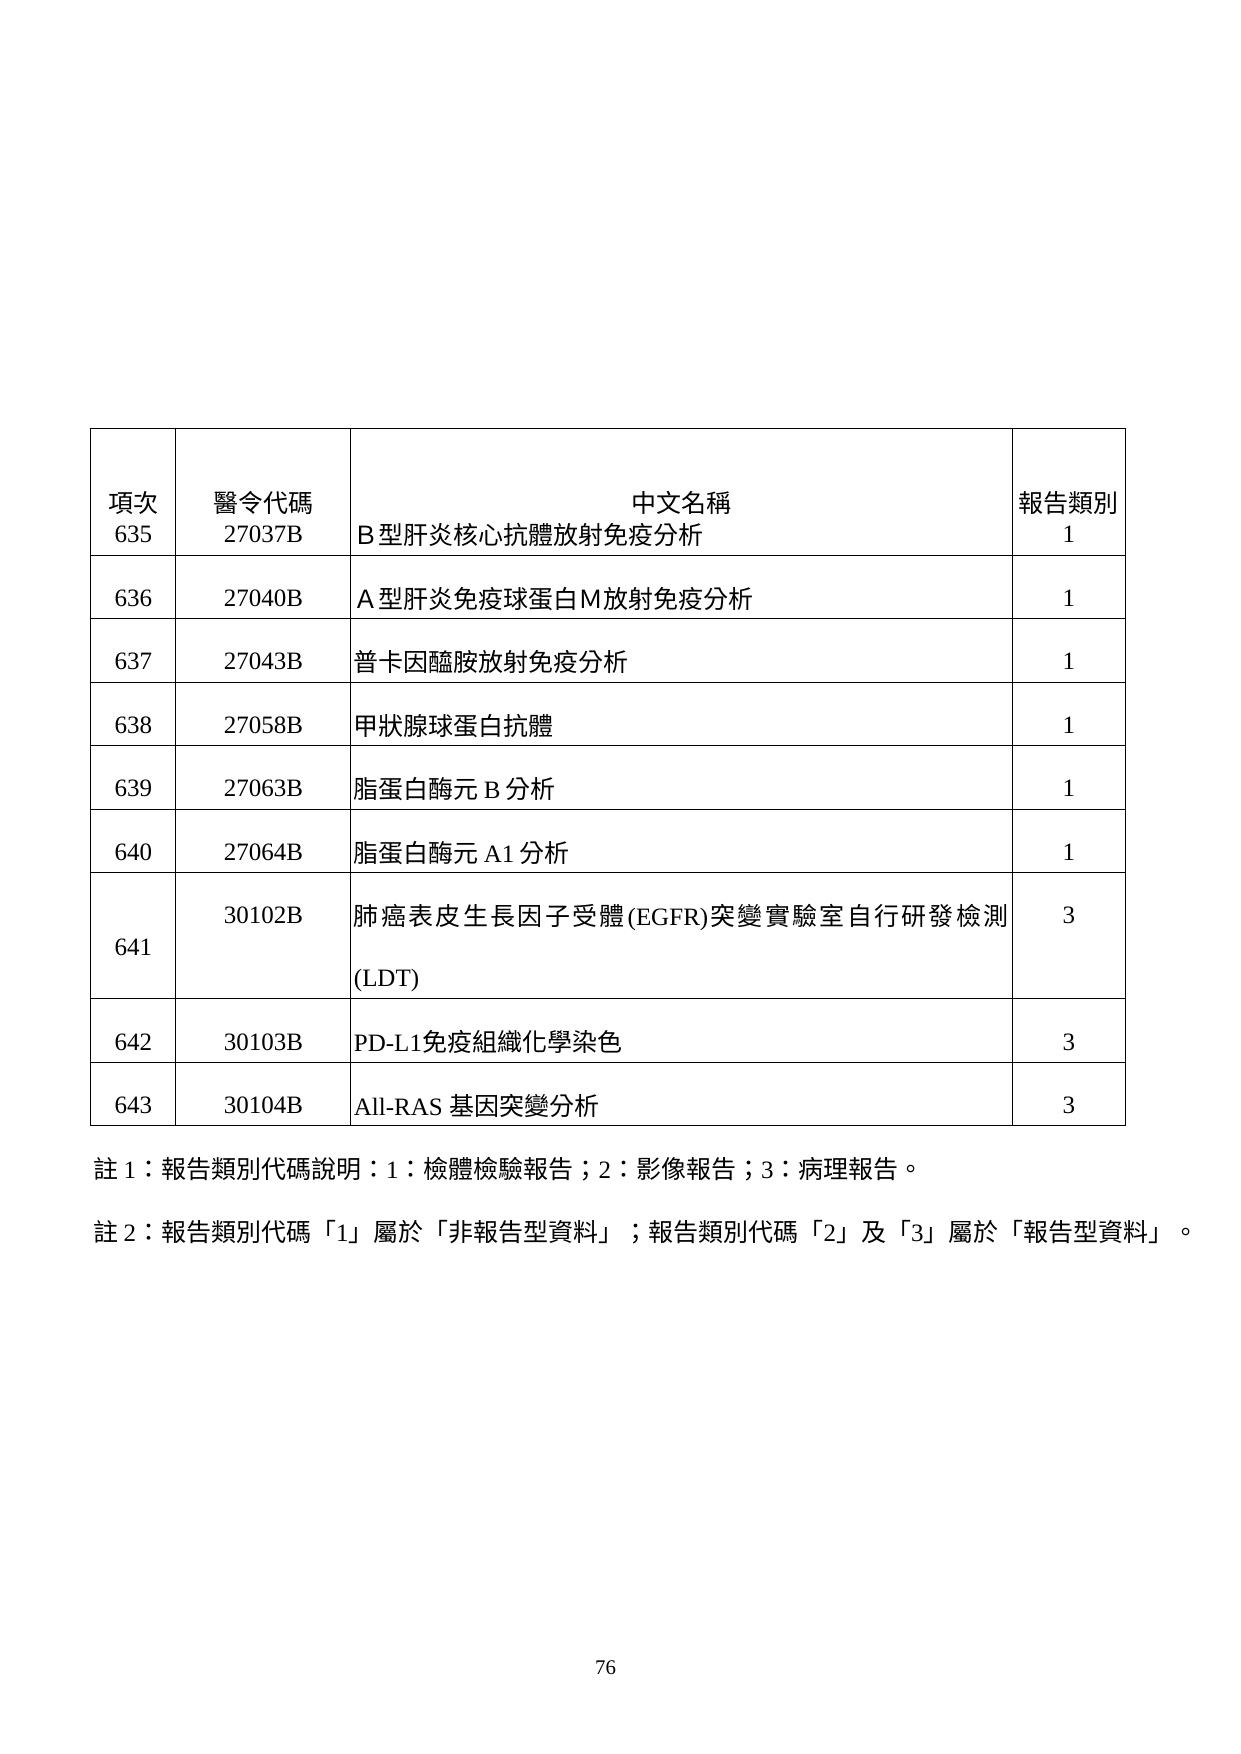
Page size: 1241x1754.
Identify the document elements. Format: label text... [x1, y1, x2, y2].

table_cell 普卡因醯胺放射免疫分析 [351, 619, 1012, 682]
table_header [91, 429, 175, 554]
table_cell 30103B [176, 999, 350, 1062]
table_cell [1126, 998, 1240, 1062]
table_cell All-RAS 基因突變分析 [351, 1063, 1012, 1125]
table_cell 脂蛋白酶元B分析 [351, 746, 1012, 809]
table_cell 639 [91, 746, 175, 809]
table_cell 27058B [176, 683, 350, 745]
table_cell 635 [91, 491, 175, 554]
table_cell 1 [1013, 491, 1125, 554]
table_cell 甲狀腺球蛋白抗體 [351, 683, 1012, 745]
table_header [351, 429, 1012, 554]
table_cell 1 [1013, 619, 1125, 682]
table_cell 30104B [176, 1063, 350, 1125]
table_cell [1126, 555, 1240, 618]
table_cell 30102B [176, 873, 350, 998]
table_cell 3 [1013, 999, 1125, 1062]
table_cell 27043B [176, 619, 350, 682]
table_cell 636 [91, 556, 175, 618]
table_cell PD-L1免疫組織化學染色 [351, 999, 1012, 1062]
table_cell [1126, 618, 1240, 682]
table_cell 27037B [176, 491, 350, 554]
table_cell [1126, 745, 1240, 809]
table_cell 27064B [176, 810, 350, 872]
table_cell 640 [91, 810, 175, 872]
table_cell 642 [91, 999, 175, 1062]
table_cell Ａ型肝炎免疫球蛋白Ｍ放射免疫分析 [351, 556, 1012, 618]
table_cell 638 [91, 683, 175, 745]
table_cell 1 [1013, 810, 1125, 872]
table_cell [1126, 872, 1240, 998]
table_cell Ｂ型肝炎核心抗體放射免疫分析 [351, 491, 1012, 554]
table_header [1126, 428, 1240, 491]
table_cell 1 [1013, 556, 1125, 618]
table_cell [1126, 1062, 1240, 1125]
table_cell [1126, 682, 1240, 745]
table_cell 1 [1013, 746, 1125, 809]
table_cell 脂蛋白酶元A1分析 [351, 810, 1012, 872]
table_header [176, 429, 350, 554]
table_cell [1126, 491, 1240, 554]
table_cell 3 [1013, 873, 1125, 998]
table_cell 註1：報告類別代碼說明：1：檢體檢驗報告；2：影像報告；3：病理報告。 註2：報告類別代碼「1」屬於「非報告型資料」；報告類別代碼「2」及「3」屬於「報告型資料」。 [90, 1125, 1240, 1251]
table_cell 3 [1013, 1063, 1125, 1125]
table_cell 27063B [176, 746, 350, 809]
table_cell [1126, 809, 1240, 872]
table_cell 肺癌表皮生長因子受體(EGFR)突變實驗室自行研發檢測(LDT) [351, 873, 1012, 998]
table_cell 643 [91, 1063, 175, 1125]
table_cell 1 [1013, 683, 1125, 745]
table_cell 641 [91, 873, 175, 998]
table_header [1013, 429, 1125, 554]
table_cell 637 [91, 619, 175, 682]
table_cell 27040B [176, 556, 350, 618]
